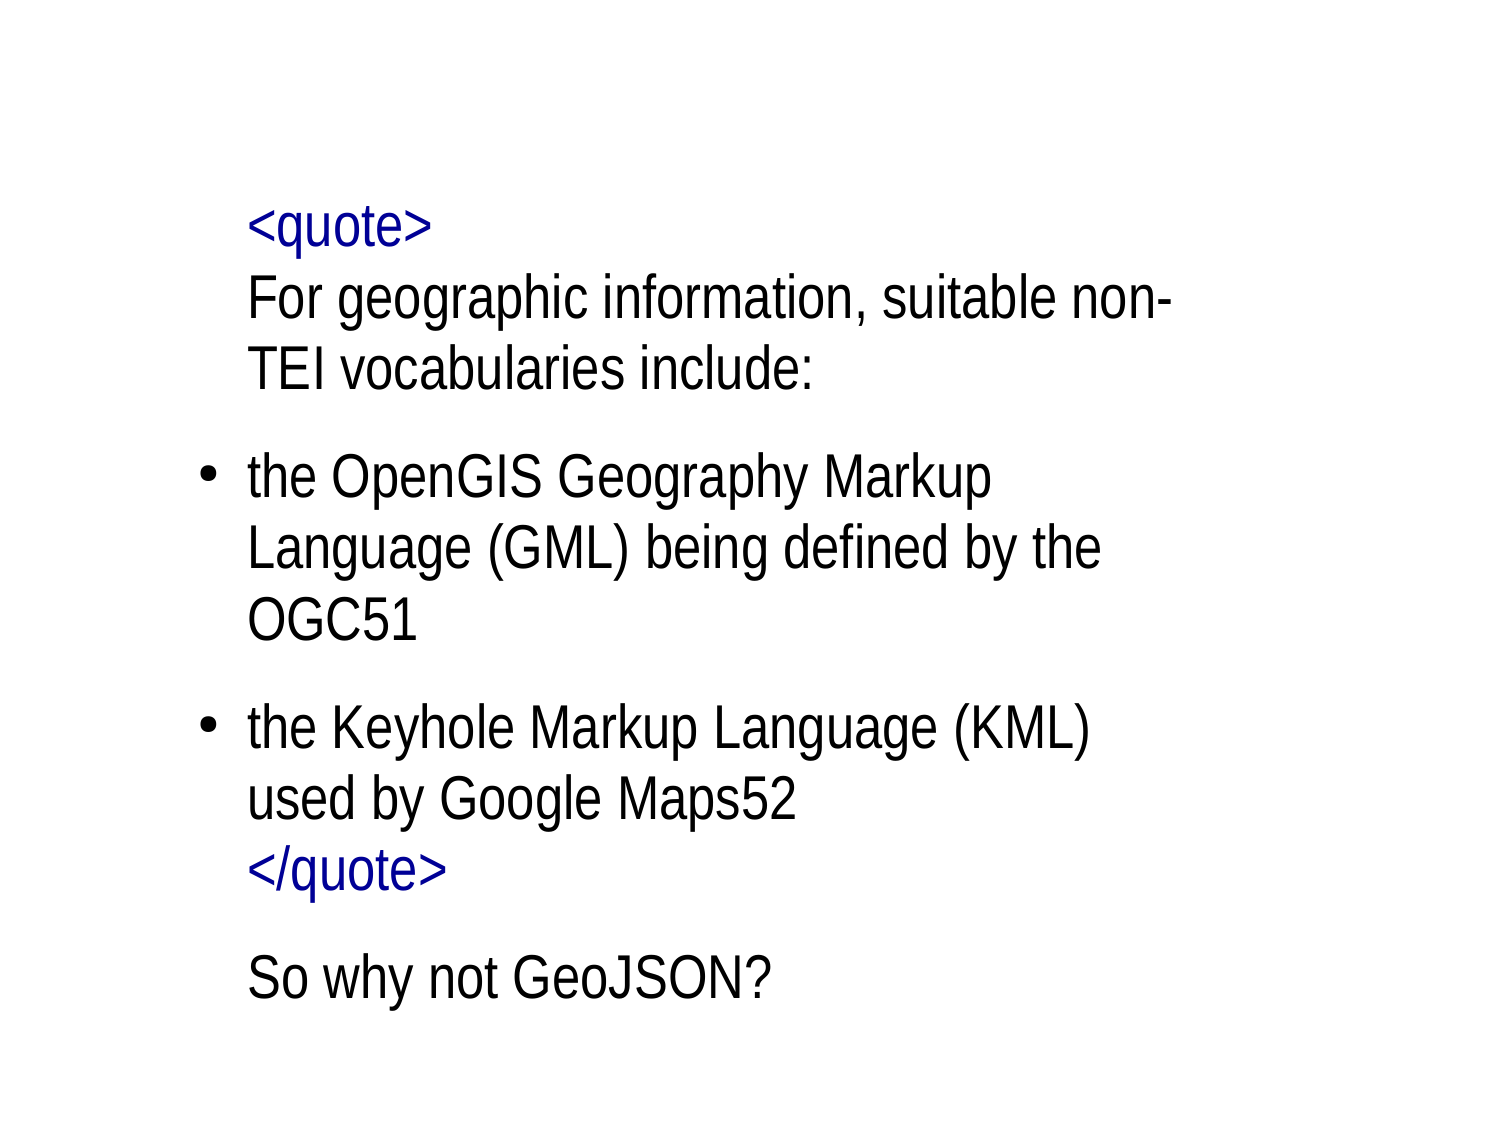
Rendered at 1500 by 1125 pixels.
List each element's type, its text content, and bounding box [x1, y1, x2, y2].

list <quote> For geographic information, suitable non-TEI vocabularies include: the OpenGIS Geography Markup Language (GML) being defined by the OGC51 the Keyhole Markup Language (KML) used by Google Maps52 </quote> So why not GeoJSON? [181, 188, 1209, 1015]
